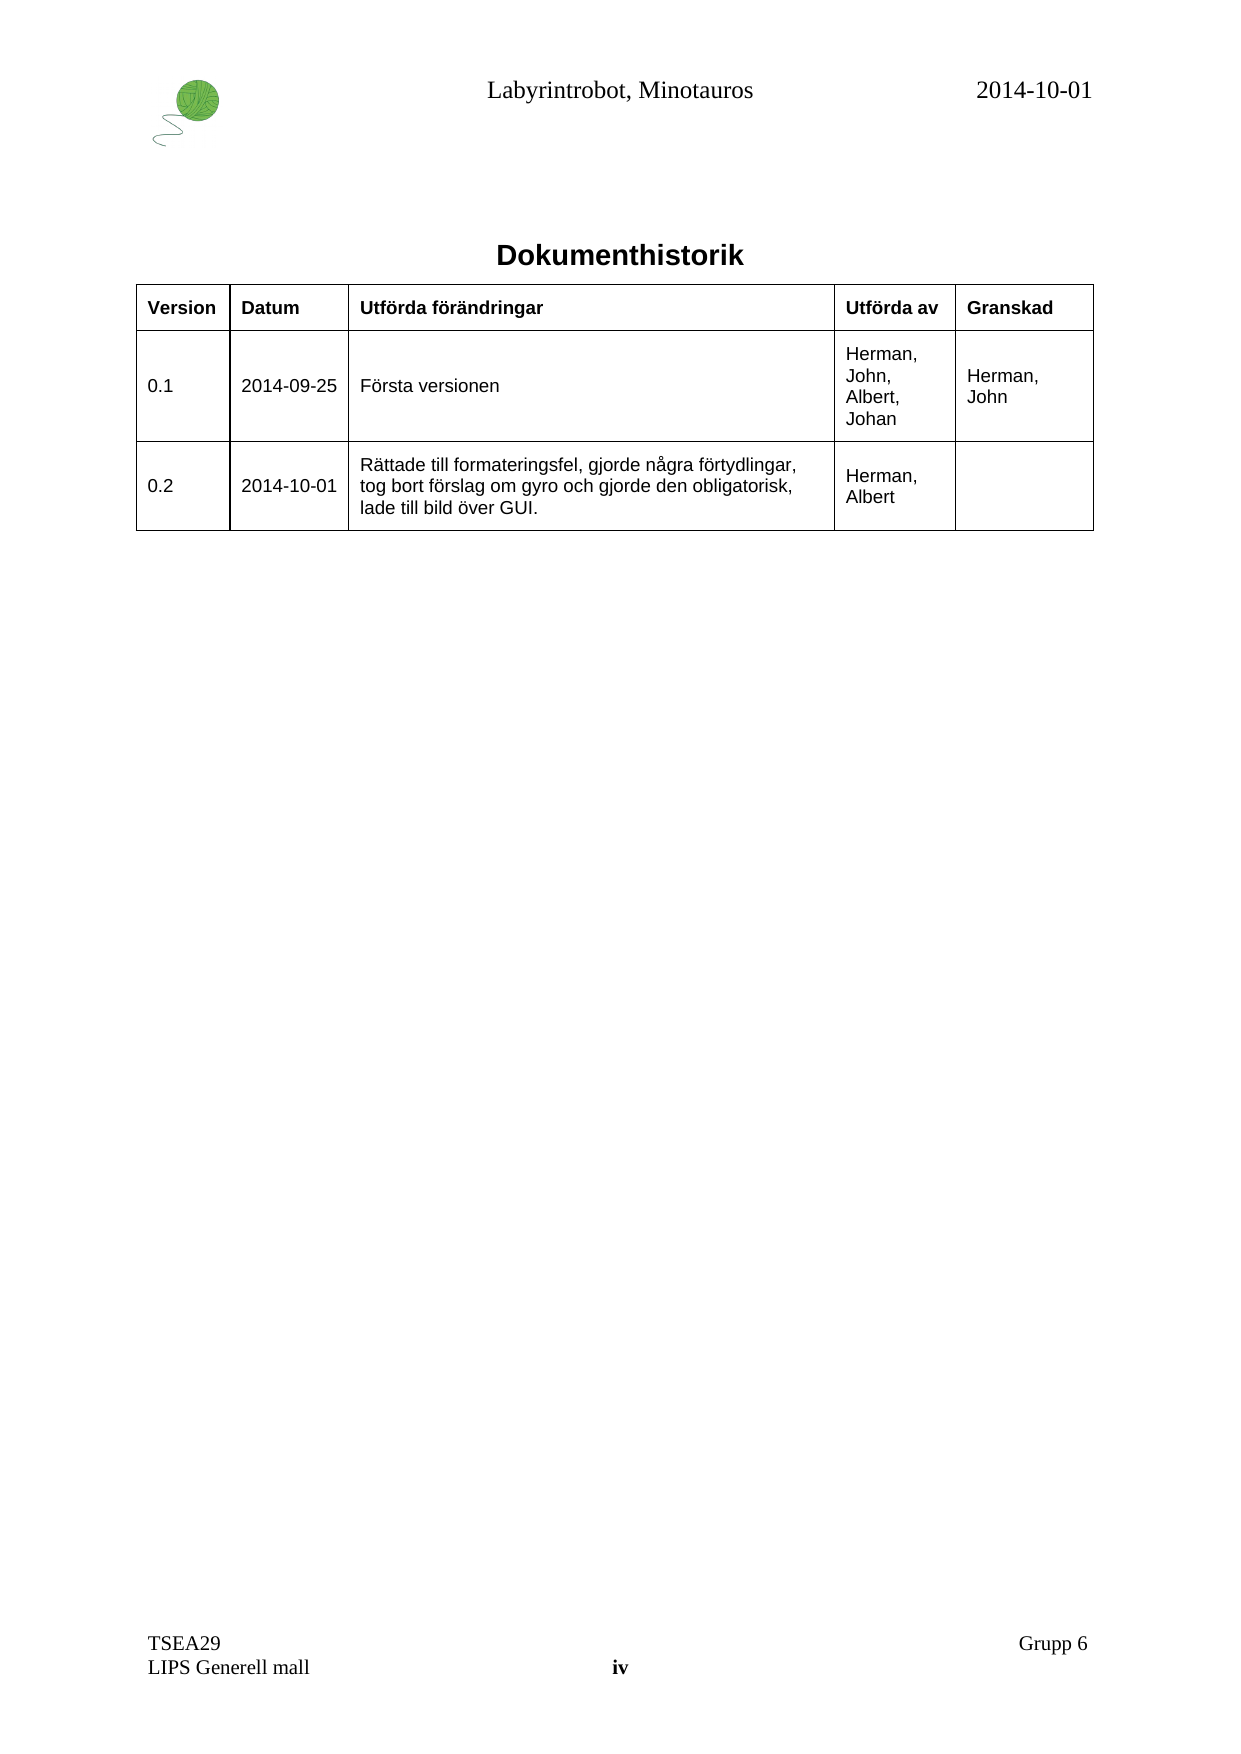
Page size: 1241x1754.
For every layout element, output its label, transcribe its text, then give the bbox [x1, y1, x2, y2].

table_header Granskad [956, 285, 1093, 330]
table_cell 0.1 [137, 331, 229, 441]
text Dokumenthistorik [148, 238, 1092, 271]
table_cell Rättade till formateringsfel, gjorde några förtydlingar, tog bort förslag om gyro och gjorde den obligatorisk, lade till bild över GUI. [349, 442, 834, 530]
table_cell [956, 442, 1093, 530]
table_cell 2014-10-01 [231, 442, 348, 530]
table_cell Herman, John, Albert, Johan [835, 331, 955, 441]
table_cell Första versionen [349, 331, 834, 441]
table_cell 0.2 [137, 442, 229, 530]
table_header Utförda förändringar [349, 285, 834, 330]
table_cell Herman, John [956, 331, 1093, 441]
table_header Utförda av [835, 285, 955, 330]
table_cell 2014-09-25 [231, 331, 348, 441]
table_cell Herman, Albert [835, 442, 955, 530]
table_header Datum [231, 285, 348, 330]
table_header Version [137, 285, 229, 330]
picture [150, 76, 223, 149]
